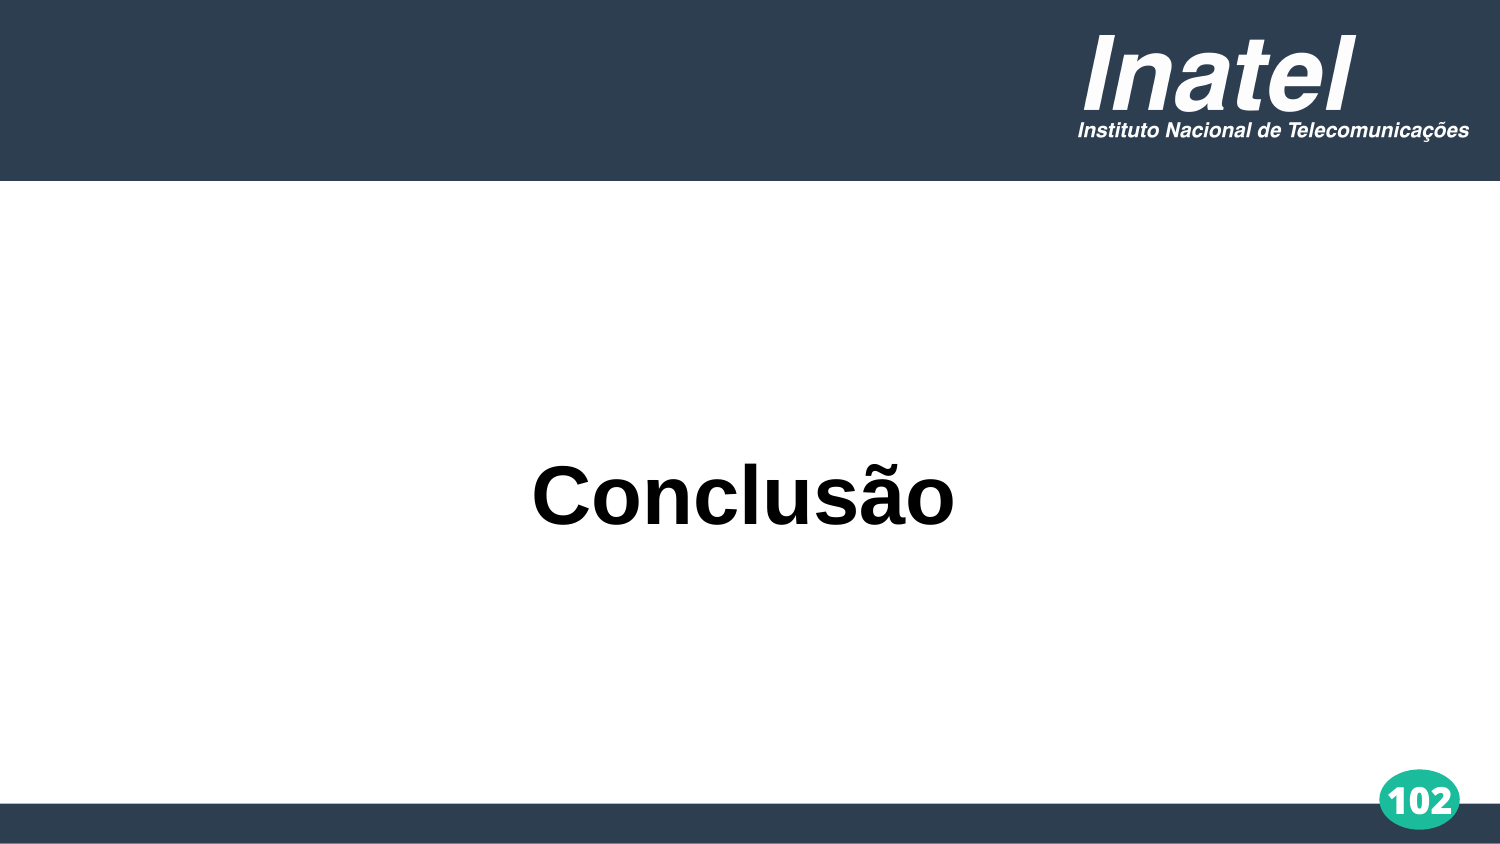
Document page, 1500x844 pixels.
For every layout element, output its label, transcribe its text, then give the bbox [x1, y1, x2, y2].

picture [1078, 35, 1469, 142]
text_box Conclusão [11, 200, 1477, 792]
